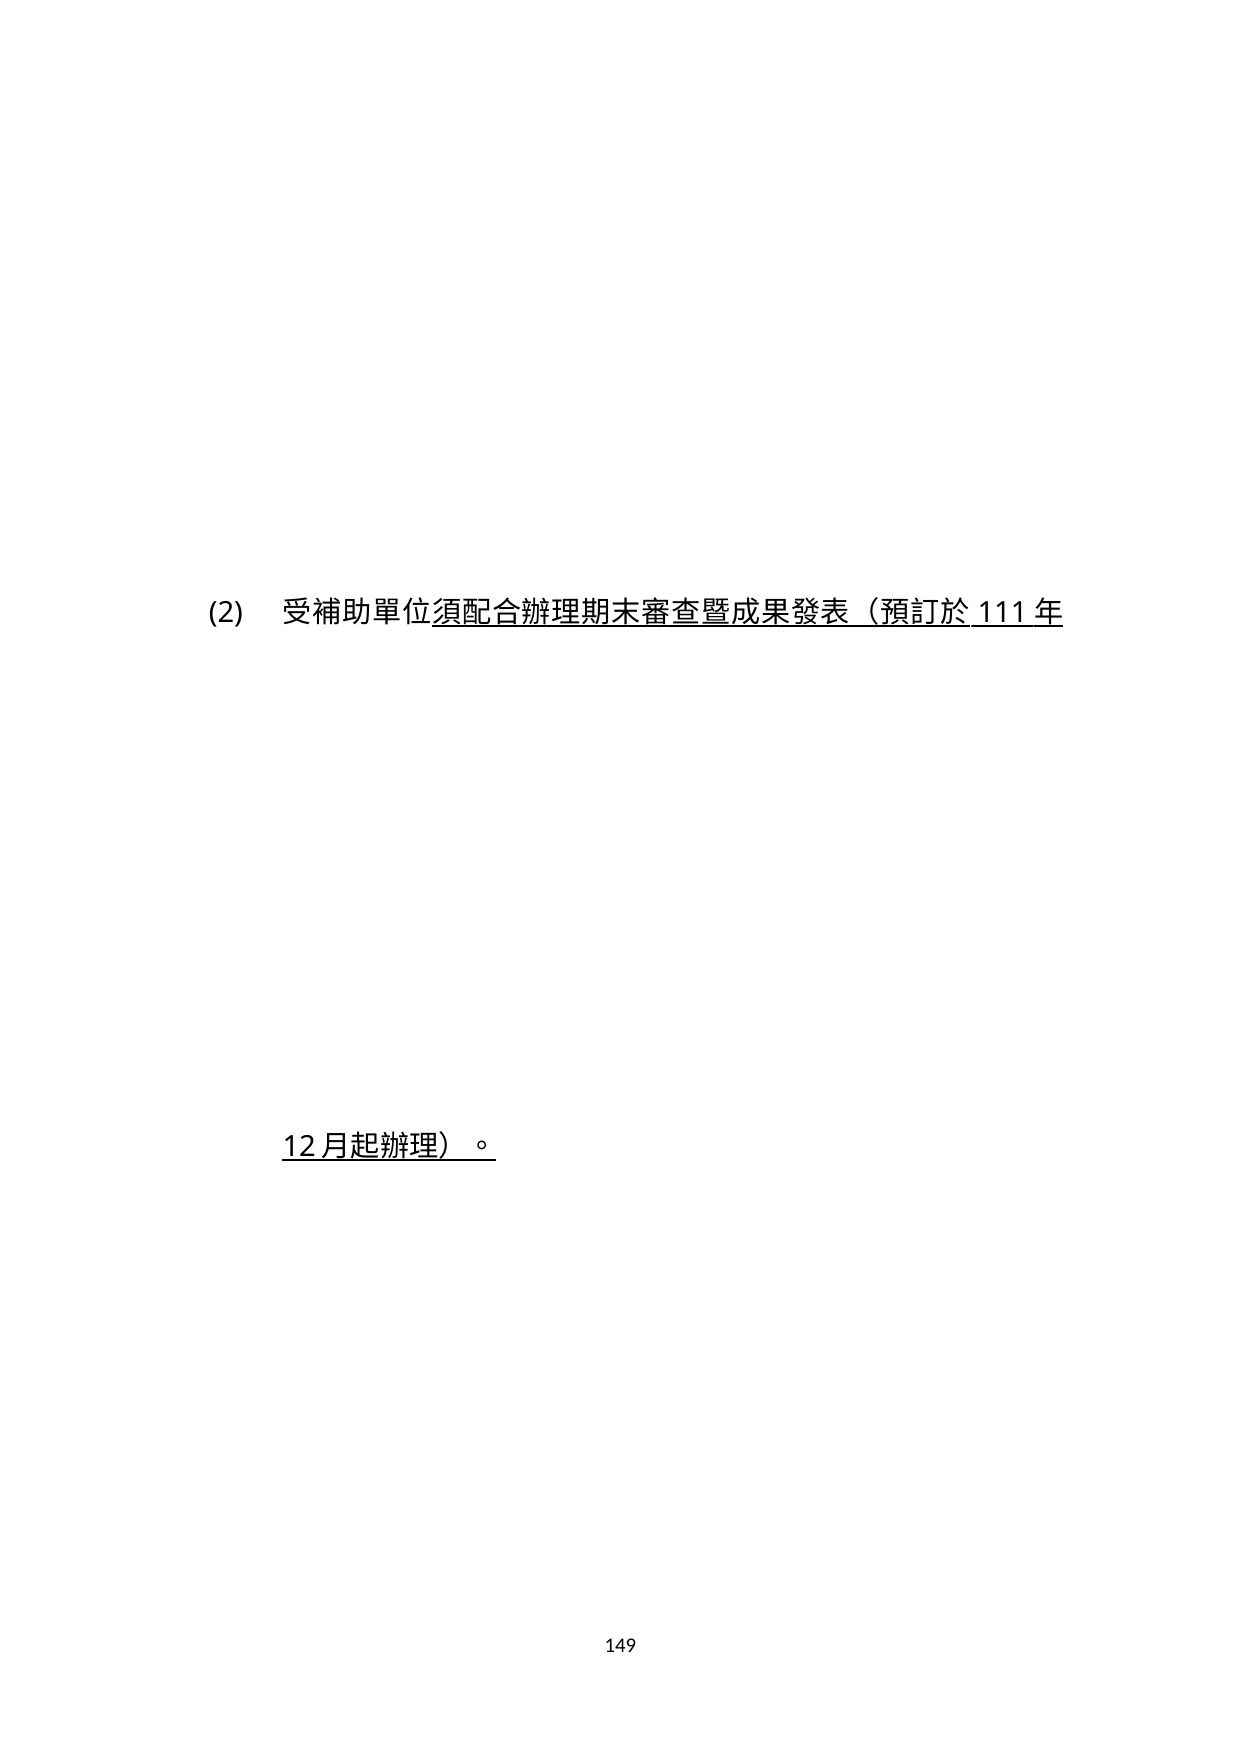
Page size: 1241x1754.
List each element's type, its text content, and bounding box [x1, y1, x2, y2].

list 受補助單位須配合辦理期末審查暨成果發表（預訂於111年12月起辦理）。 [208, 342, 1063, 1412]
